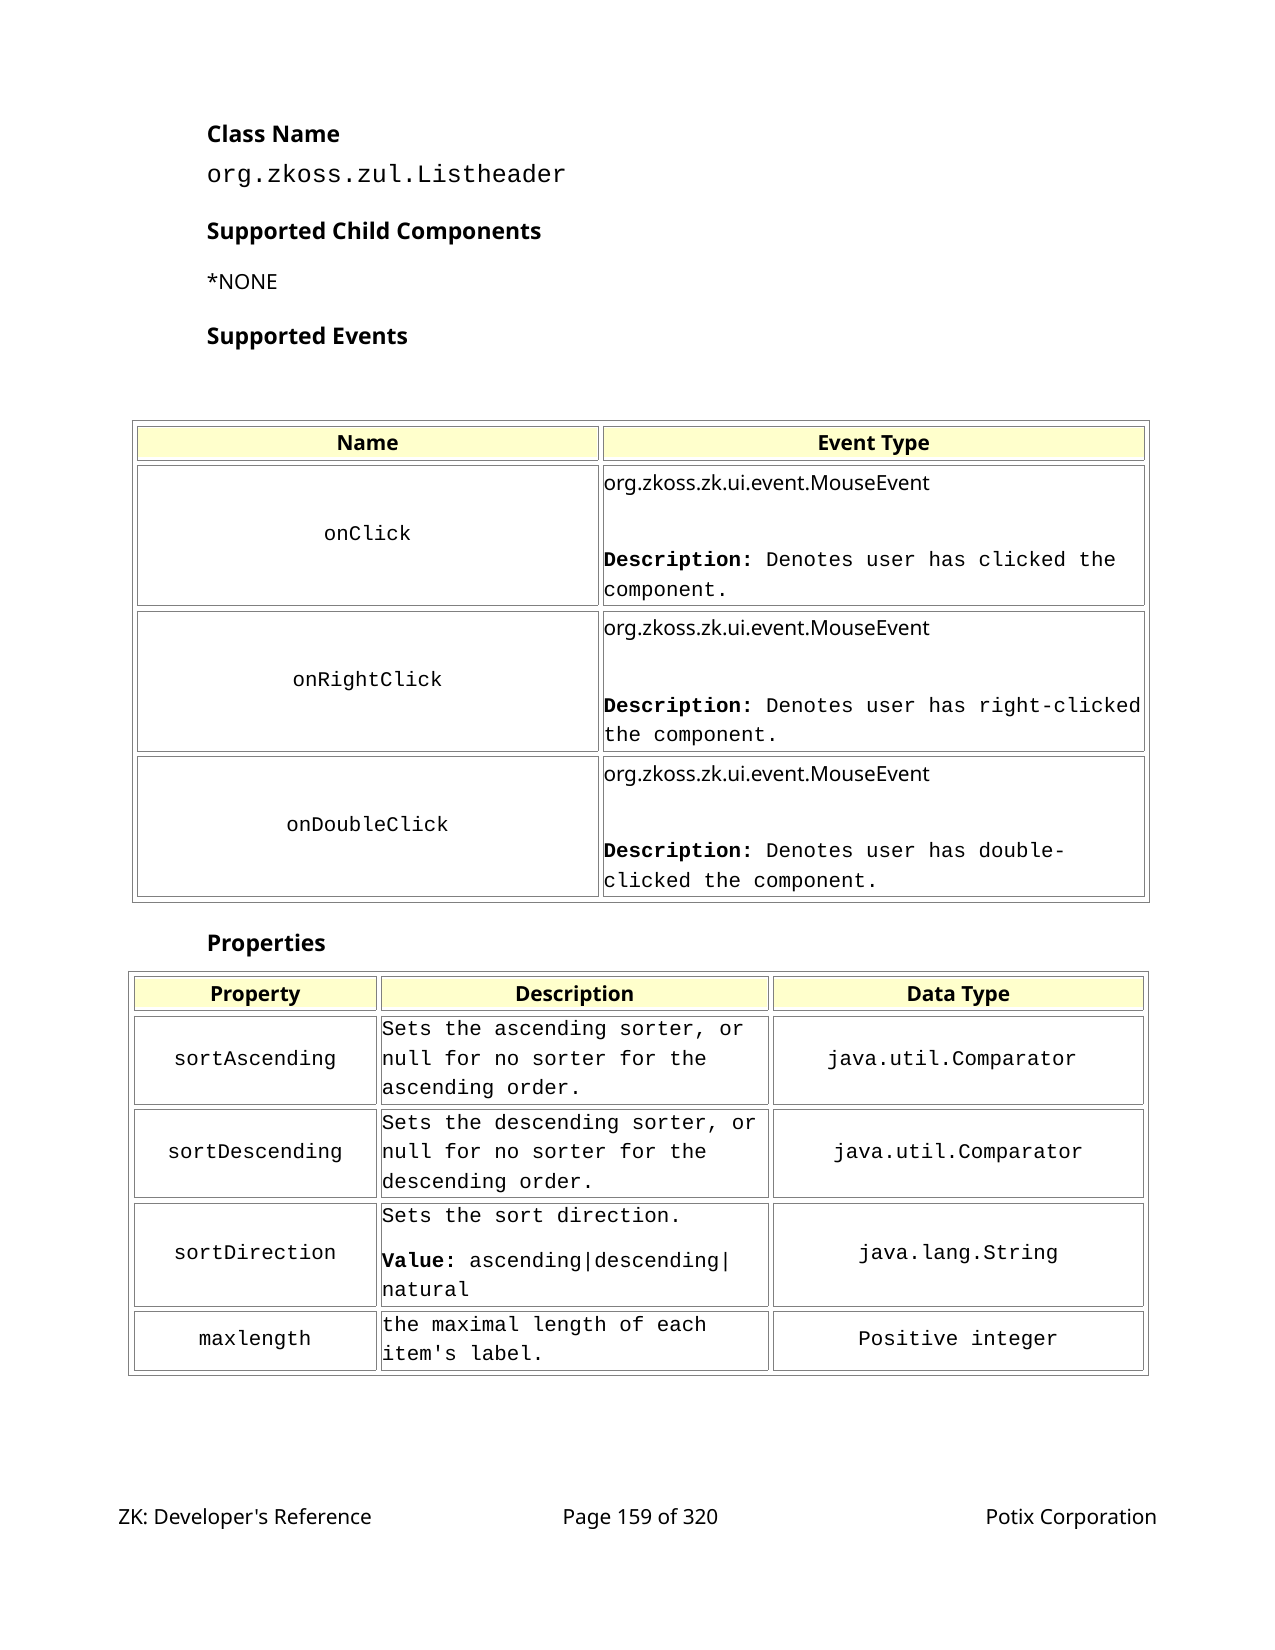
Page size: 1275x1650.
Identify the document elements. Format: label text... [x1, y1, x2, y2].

table_header Description [379, 972, 770, 1010]
table_cell Sets the ascending sorter, or null for no sorter for the ascending order. [379, 1010, 770, 1104]
text *NONE [207, 267, 1157, 295]
table_cell onDoubleClick [134, 751, 600, 896]
table_cell maxlength [131, 1306, 379, 1370]
text org.zkoss.zul.Listheader [207, 162, 1157, 190]
table_header Event Type [600, 421, 1147, 459]
table_header Data Type [770, 972, 1146, 1010]
subtitle Properties [207, 927, 1157, 958]
table_cell java.util.Comparator [770, 1104, 1146, 1197]
table_header Name [134, 421, 600, 459]
table_cell sortDirection [131, 1197, 379, 1306]
table_cell org.zkoss.zk.ui.event.MouseEvent Description: Denotes user has double-clicked the component. [600, 751, 1147, 896]
table_cell Sets the descending sorter, or null for no sorter for the descending order. [379, 1104, 770, 1197]
subtitle Supported Child Components [207, 215, 1157, 246]
table_cell onClick [134, 460, 600, 605]
table_cell the maximal length of each item's label. [379, 1306, 770, 1370]
table_cell sortAscending [131, 1010, 379, 1104]
table_cell java.util.Comparator [770, 1010, 1146, 1104]
table_cell java.lang.String [770, 1197, 1146, 1306]
table_header Property [131, 972, 379, 1010]
table_cell org.zkoss.zk.ui.event.MouseEvent Description: Denotes user has clicked the component. [600, 460, 1147, 605]
table_cell onRightClick [134, 605, 600, 751]
table_cell sortDescending [131, 1104, 379, 1197]
table_cell Positive integer [770, 1306, 1146, 1370]
subtitle Supported Events [207, 320, 1157, 351]
table_cell org.zkoss.zk.ui.event.MouseEvent Description: Denotes user has right-clicked the component. [600, 605, 1147, 751]
subtitle Class Name [207, 118, 1157, 149]
table_cell Sets the sort direction. Value: ascending|descending|natural [379, 1197, 770, 1306]
